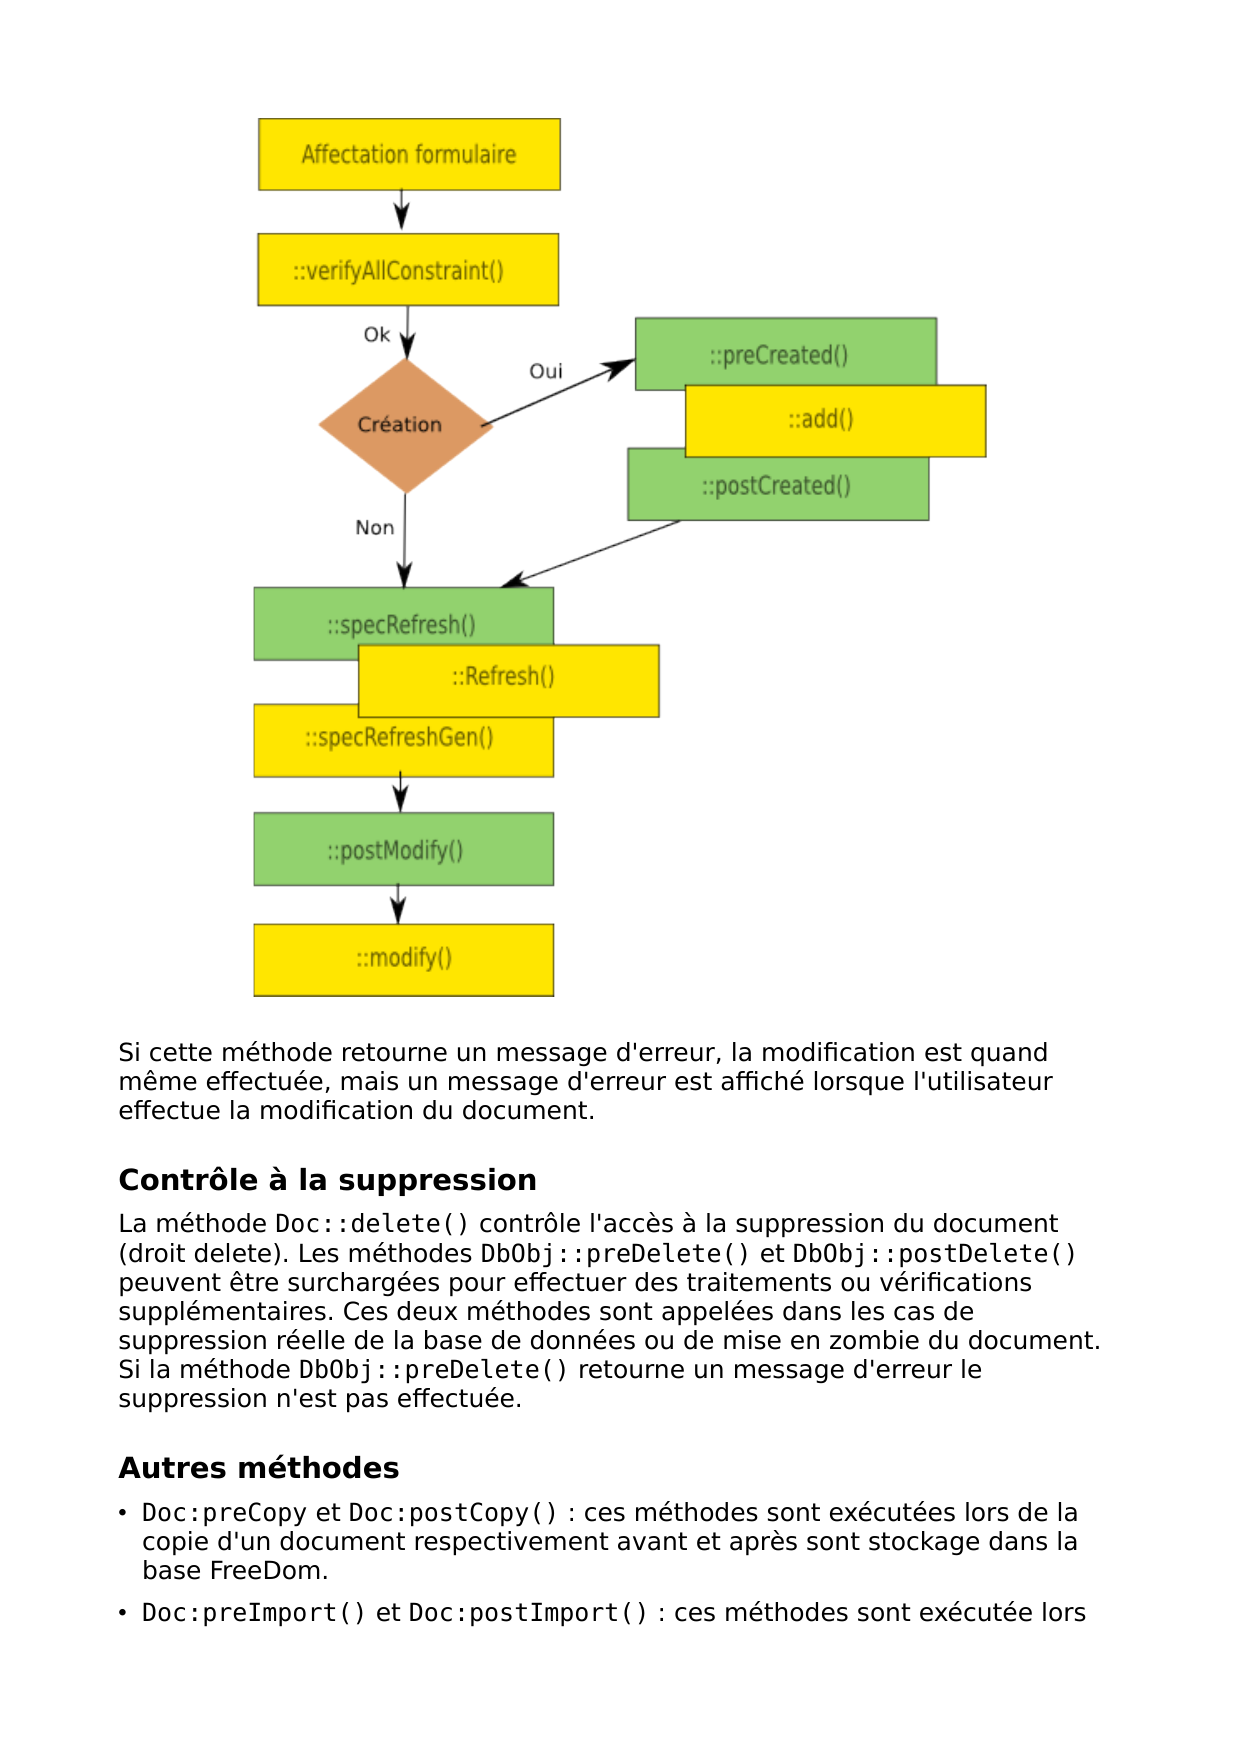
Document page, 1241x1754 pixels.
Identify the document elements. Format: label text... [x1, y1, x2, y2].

text La méthode Doc::delete() contrôle l'accès à la suppression du document (droit delete). Les méthodes DbObj::preDelete() et DbObj::postDelete() peuvent être surchargées pour effectuer des traitements ou vérifications supplémentaires. Ces deux méthodes sont appelées dans les cas de suppression réelle de la base de données ou de mise en zombie du document. Si la méthode DbObj::preDelete() retourne un message d'erreur le suppression n'est pas effectuée. [118, 1210, 1122, 1414]
list Doc:preCopy et Doc:postCopy() : ces méthodes sont exécutées lors de la copie d'un document respectivement avant et après sont stockage dans la base FreeDom. [118, 1498, 1122, 1585]
subtitle Contrôle à la suppression [118, 1163, 1122, 1197]
list Doc:preImport() et Doc:postImport() : ces méthodes sont exécutée lors [118, 1598, 1122, 1627]
subtitle Autres méthodes [118, 1451, 1122, 1485]
text Si cette méthode retourne un message d'erreur, la modification est quand même effectuée, mais un message d'erreur est affiché lorsque l'utilisateur effectue la modification du document. [118, 1038, 1122, 1126]
picture [253, 118, 987, 997]
